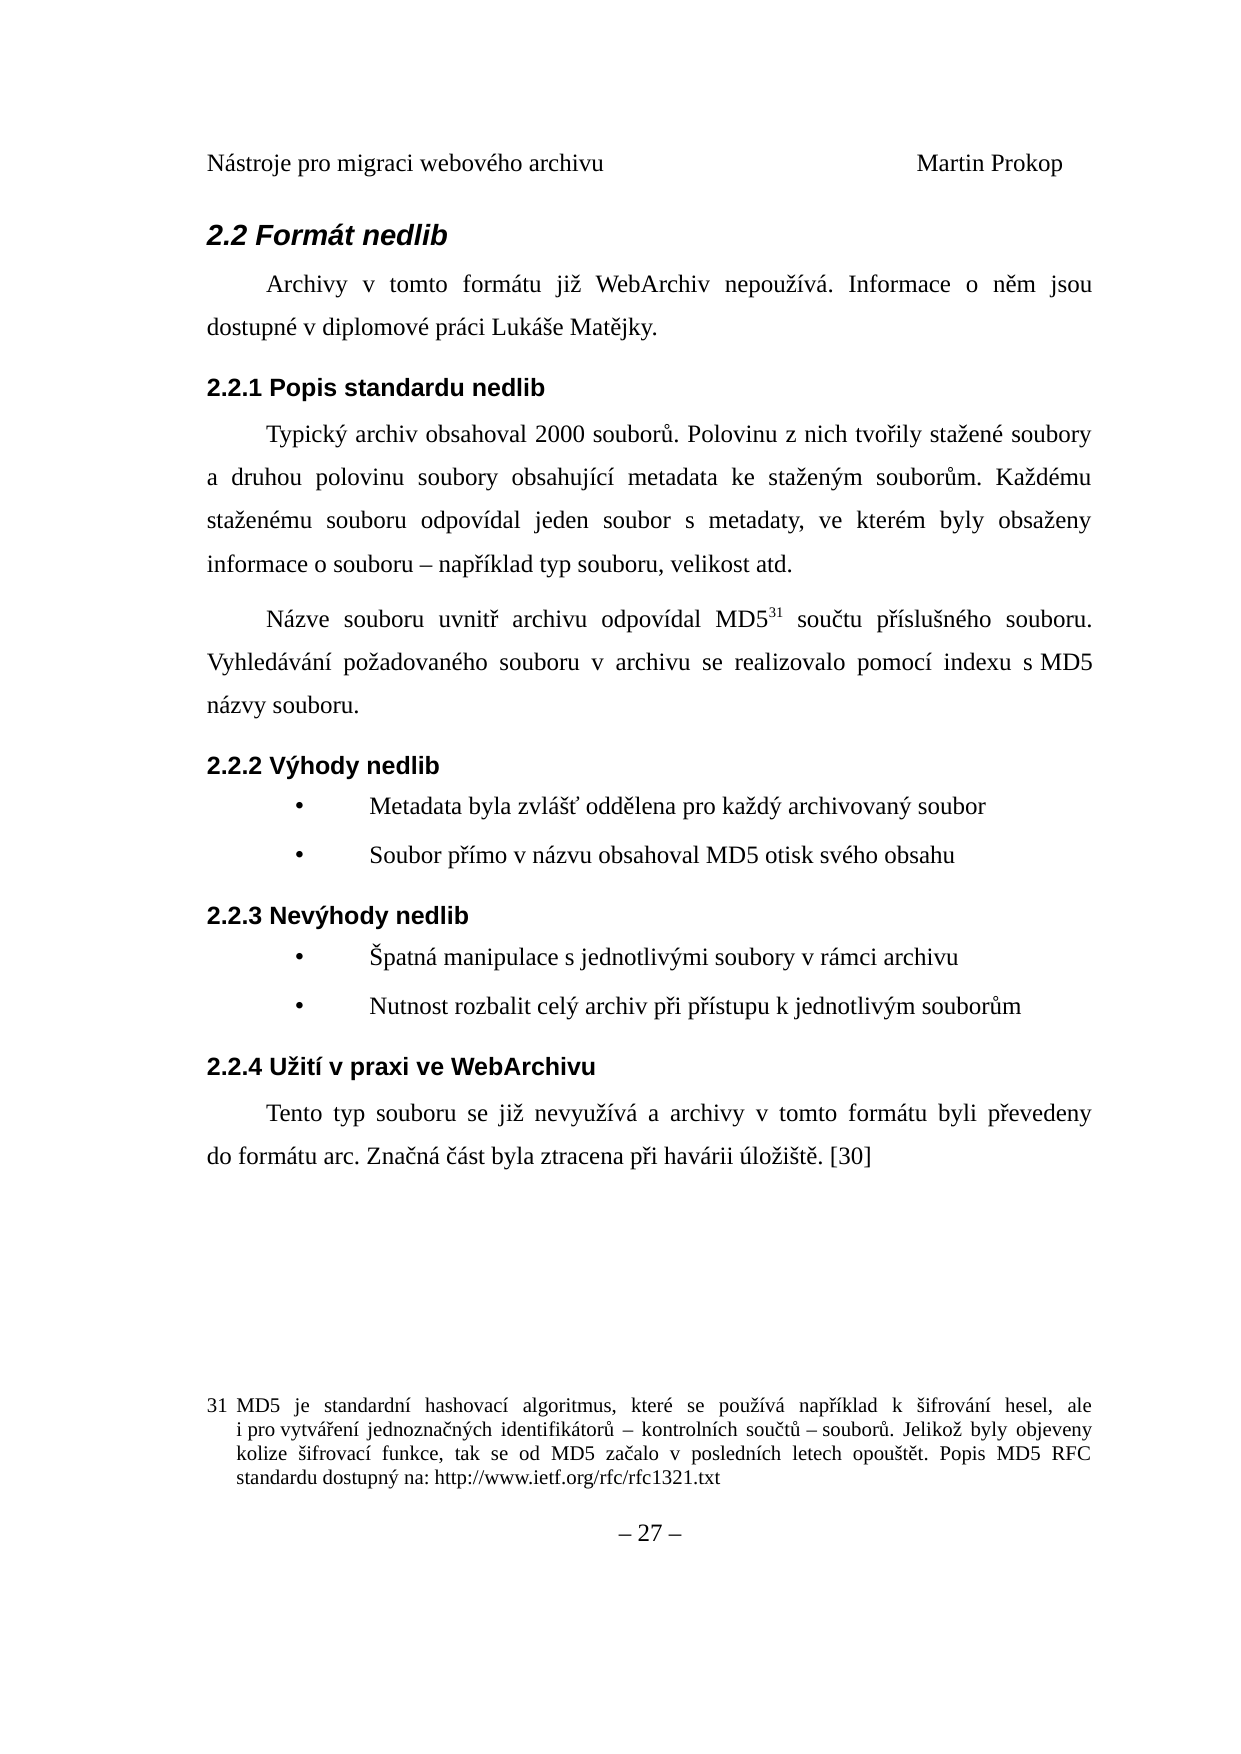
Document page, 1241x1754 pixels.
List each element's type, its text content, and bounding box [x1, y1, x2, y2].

list Nutnost rozbalit celý archiv při přístupu k jednotlivým souborům [295, 991, 1093, 1019]
text MD5 je standardní hashovací algoritmus, které se používá například k šifrování hesel, ale i pro vytváření jednoznačných identifikátorů – kontrolních součtů – souborů. Jelikož byly objeveny kolize šifrovací funkce, tak se od MD5 začalo v posledních letech opouštět. Popis MD5 RFC standardu dostupný na: http://www.ietf.org/rfc/rfc1321.txt [207, 1393, 1093, 1489]
text Tento typ souboru se již nevyužívá a archivy v tomto formátu byli převedeny do formátu arc. Značná část byla ztracena při havárii úložiště. [30] [207, 1098, 1093, 1170]
subtitle 2.2.3 Nevýhody nedlib [207, 901, 1093, 930]
list Soubor přímo v názvu obsahoval MD5 otisk svého obsahu [295, 840, 1093, 869]
subtitle 2.2.1 Popis standardu nedlib [207, 373, 1093, 402]
subtitle 2.2 Formát nedlib [207, 218, 1093, 251]
text Typický archiv obsahoval 2000 souborů. Polovinu z nich tvořily stažené soubory a druhou polovinu soubory obsahující metadata ke staženým souborům. Každému staženému souboru odpovídal jeden soubor s metadaty, ve kterém byly obsaženy informace o souboru – například typ souboru, velikost atd. [207, 419, 1093, 577]
list Metadata byla zvlášť oddělena pro každý archivovaný soubor [295, 791, 1093, 820]
subtitle 2.2.2 Výhody nedlib [207, 751, 1093, 779]
text Archivy v tomto formátu již WebArchiv nepoužívá. Informace o něm jsou dostupné v diplomové práci Lukáše Matějky. [207, 269, 1093, 341]
text Názve souboru uvnitř archivu odpovídal MD5 součtu příslušného souboru. Vyhledávání požadovaného souboru v archivu se realizovalo pomocí indexu s MD5 názvy souboru. [207, 604, 1093, 719]
subtitle 2.2.4 Užití v praxi ve WebArchivu [207, 1052, 1093, 1080]
list Špatná manipulace s jednotlivými soubory v rámci archivu [295, 942, 1093, 970]
